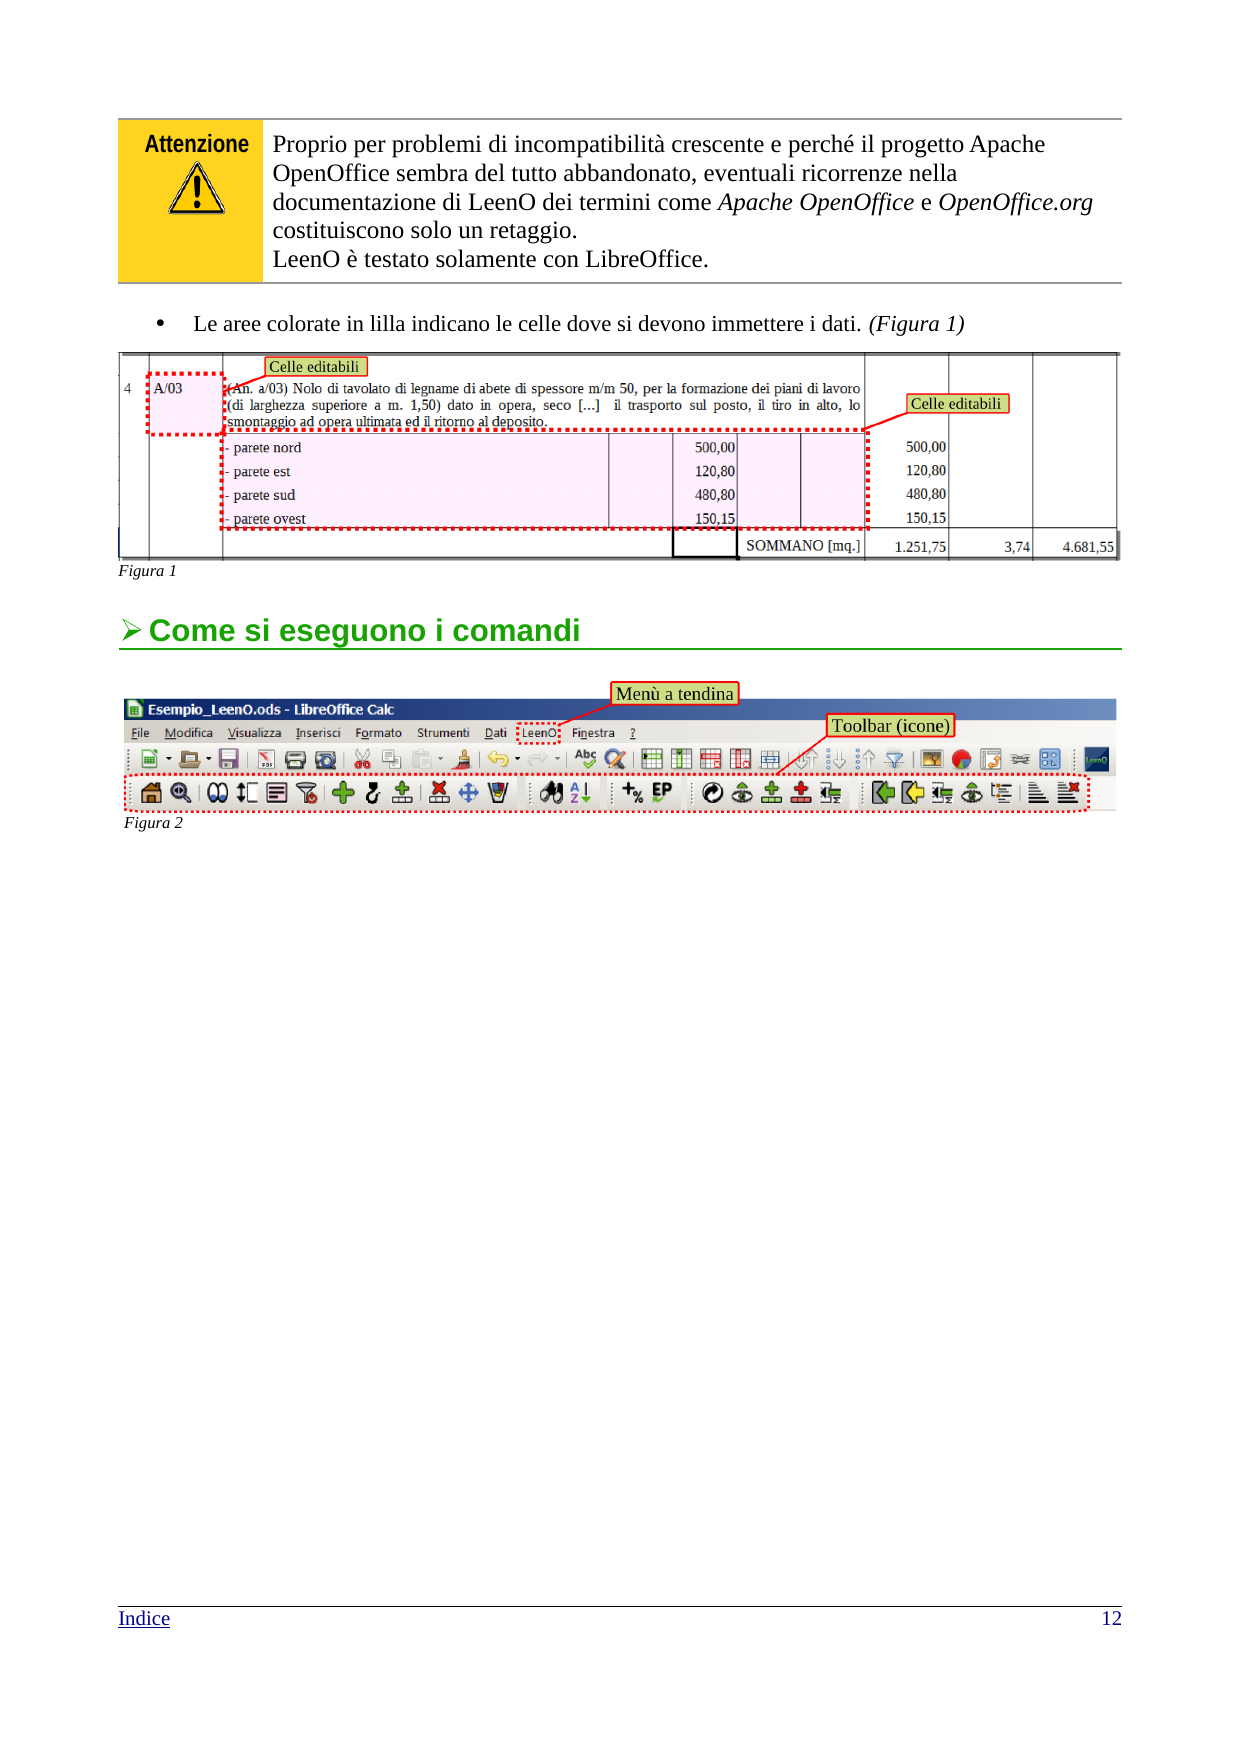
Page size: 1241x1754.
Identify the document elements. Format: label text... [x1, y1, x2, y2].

table_header Proprio per problemi di incompatibilità crescente e perché il progetto Apache OpenOffice sembra del tutto abbandonato, eventuali ricorrenze nella documentazione di LeenO dei termini come Apache OpenOffice e OpenOffice.org costituiscono solo un retaggio. LeenO è testato solamente con LibreOffice. [264, 120, 1122, 282]
list Le aree colorate in lilla indicano le celle dove si devono immettere i dati. (Figura 1) [156, 308, 1122, 337]
subtitle Come si eseguono i comandi [119, 612, 1122, 648]
table_cell [118, 832, 1122, 857]
picture [164, 157, 229, 218]
table_header [118, 669, 1122, 832]
table_header Attenzione [118, 120, 263, 282]
picture [123, 681, 1117, 813]
table_header [118, 340, 1122, 580]
picture [118, 352, 1121, 561]
